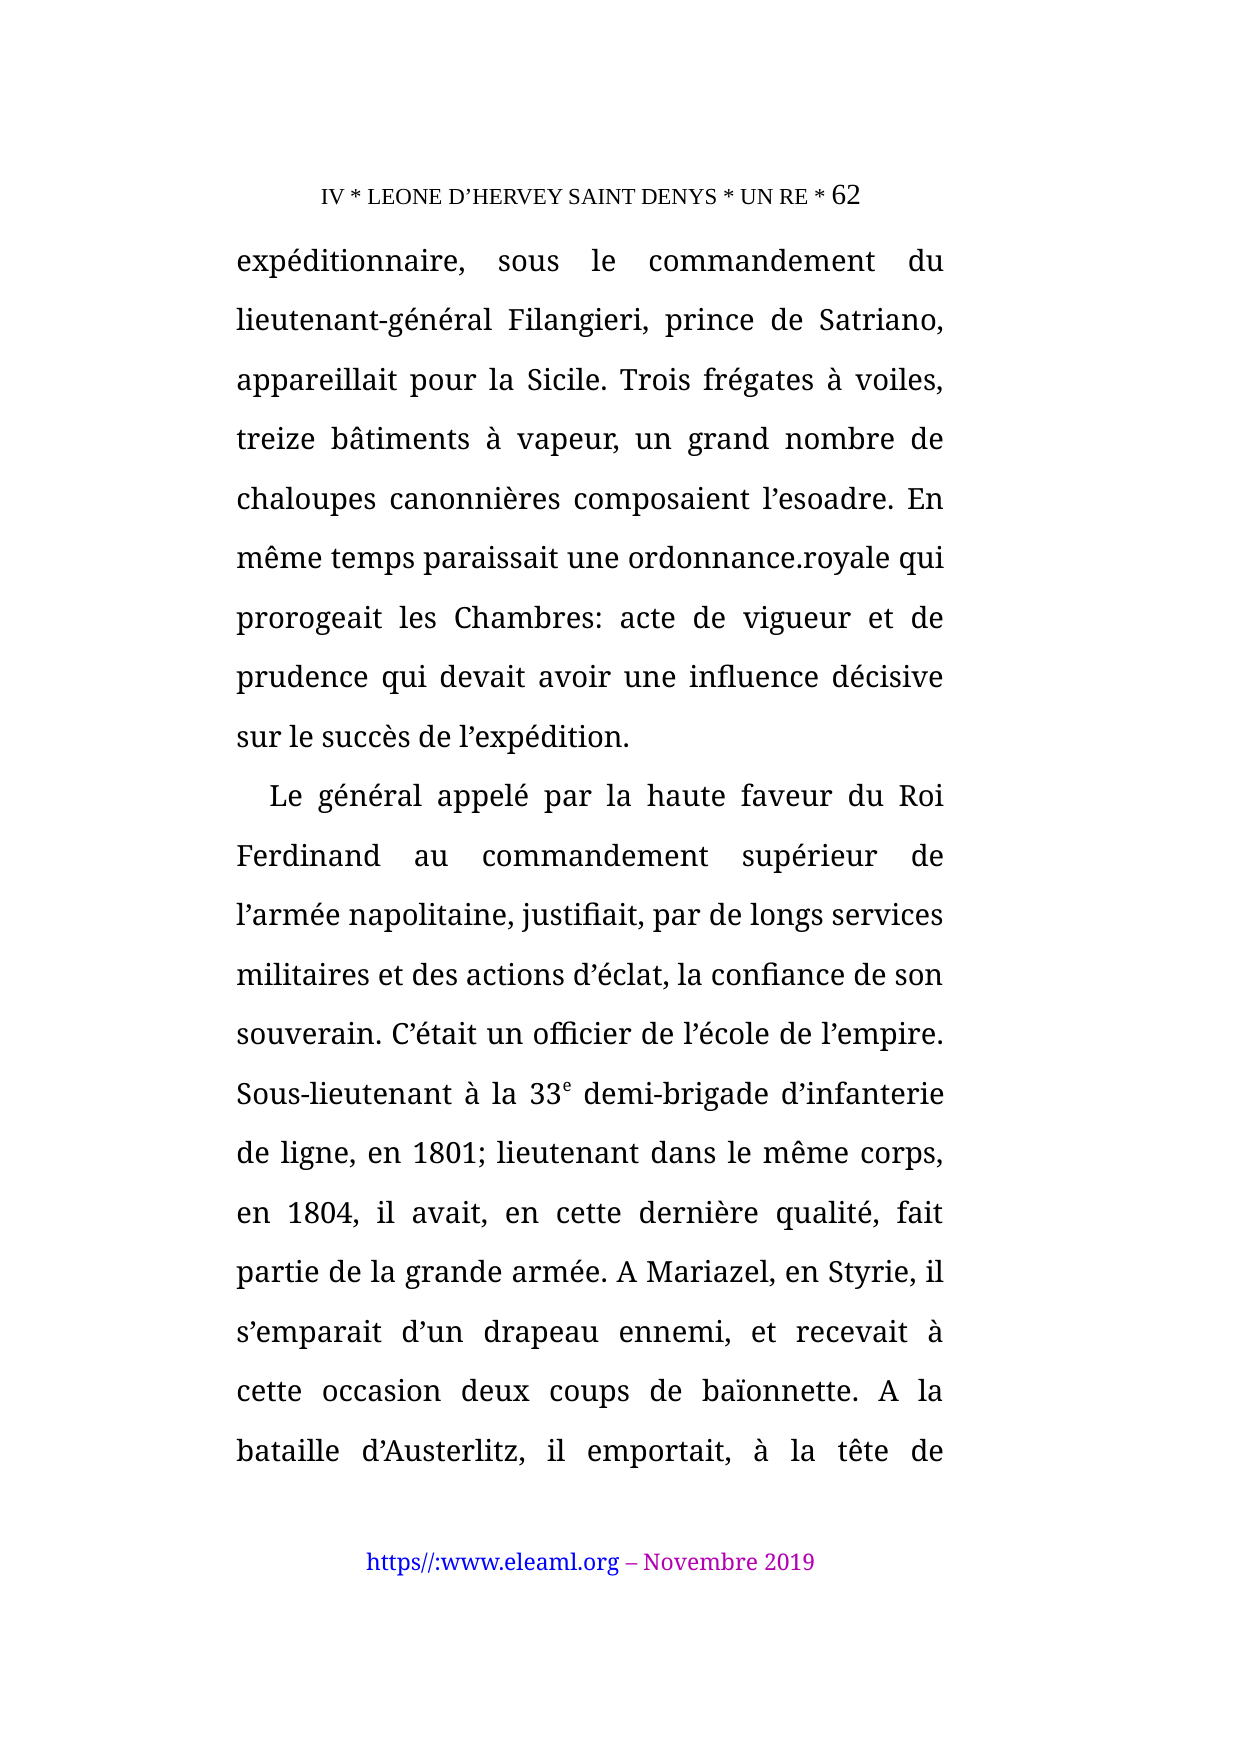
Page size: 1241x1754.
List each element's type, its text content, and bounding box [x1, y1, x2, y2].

text Le général appelé par la haute faveur du Roi Ferdinand au commandement supérieur de l’armée napolitaine, justifiait, par de longs services militaires et des actions d’éclat, la confiance de son souverain. C’était un officier de l’école de l’empire. Sous-lieutenant à la 33e demi-brigade d’infanterie de ligne, en 1801; lieutenant dans le même corps, en 1804, il avait, en cette dernière qualité, fait partie de la grande armée. A Mariazel, en Styrie, il s’emparait d’un drapeau ennemi, et recevait à cette occasion deux coups de baïonnette. A la bataille d’Austerlitz, il emportait, à la tête de [236, 776, 945, 1469]
text expéditionnaire, sous le commandement du lieutenant-général Filangieri, prince de Satriano, appareillait pour la Sicile. Trois frégates à voiles, treize bâtiments à vapeur, un grand nombre de chaloupes canonnières composaient l’esoadre. En même temps paraissait une ordonnance.royale qui prorogeait les Chambres: acte de vigueur et de prudence qui devait avoir une influence décisive sur le succès de l’expédition. [236, 240, 945, 756]
